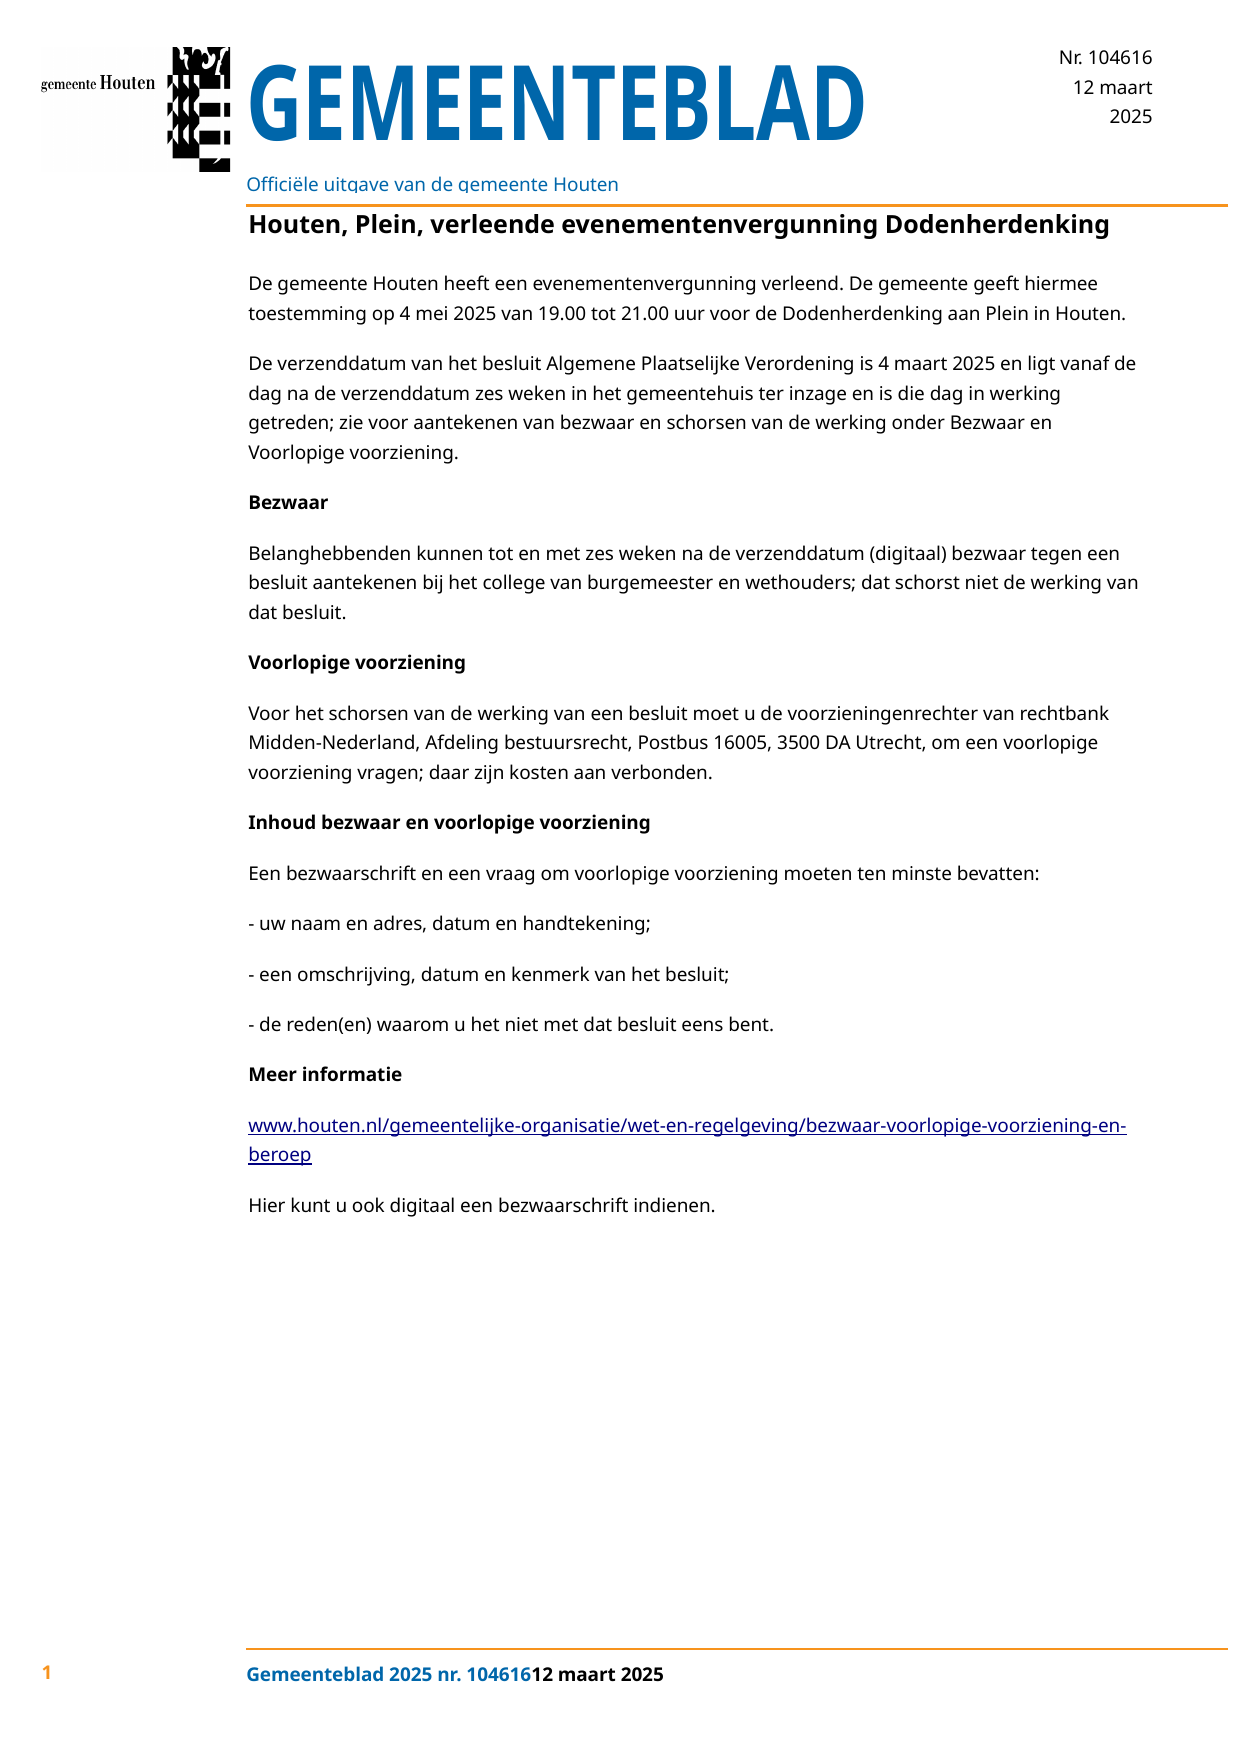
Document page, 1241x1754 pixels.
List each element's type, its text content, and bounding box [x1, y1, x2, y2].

text - een omschrijving, datum en kenmerk van het besluit; [248, 961, 1152, 986]
text Voor het schorsen van de werking van een besluit moet u de voorzieningenrechter van rechtbank Midden-Nederland, Afdeling bestuursrecht, Postbus 16005, 3500 DA Utrecht, om een voorlopige voorziening vragen; daar zijn kosten aan verbonden. [248, 700, 1152, 785]
text Voorlopige voorziening [248, 649, 1152, 675]
text Bezwaar [248, 489, 1152, 515]
text www.houten.nl/gemeentelijke-organisatie/wet-en-regelgeving/bezwaar-voorlopige-voorziening-en-beroep [248, 1112, 1152, 1167]
text Hier kunt u ook digitaal een bezwaarschrift indienen. [248, 1192, 1152, 1218]
text - uw naam en adres, datum en handtekening; [248, 910, 1152, 936]
text Een bezwaarschrift en een vraag om voorlopige voorziening moeten ten minste bevatten: [248, 860, 1152, 886]
text Belanghebbenden kunnen tot en met zes weken na de verzenddatum (digitaal) bezwaar tegen een besluit aantekenen bij het college van burgemeester en wethouders; dat schorst niet de werking van dat besluit. [248, 540, 1152, 625]
text De gemeente Houten heeft een evenementenvergunning verleend. De gemeente geeft hiermee toestemming op 4 mei 2025 van 19.00 tot 21.00 uur voor de Dodenherdenking aan Plein in Houten. [248, 270, 1152, 326]
text De verzenddatum van het besluit Algemene Plaatselijke Verordening is 4 maart 2025 en ligt vanaf de dag na de verzenddatum zes weken in het gemeentehuis ter inzage en is die dag in werking getreden; zie voor aantekenen van bezwaar en schorsen van de werking onder Bezwaar en Voorlopige voorziening. [248, 350, 1152, 465]
picture [41, 47, 231, 172]
text - de reden(en) waarom u het niet met dat besluit eens bent. [248, 1011, 1152, 1037]
text Inhoud bezwaar en voorlopige voorziening [248, 809, 1152, 835]
text Meer informatie [248, 1062, 1152, 1087]
text Houten, Plein, verleende evenementenvergunning Dodenherdenking [248, 207, 1152, 241]
